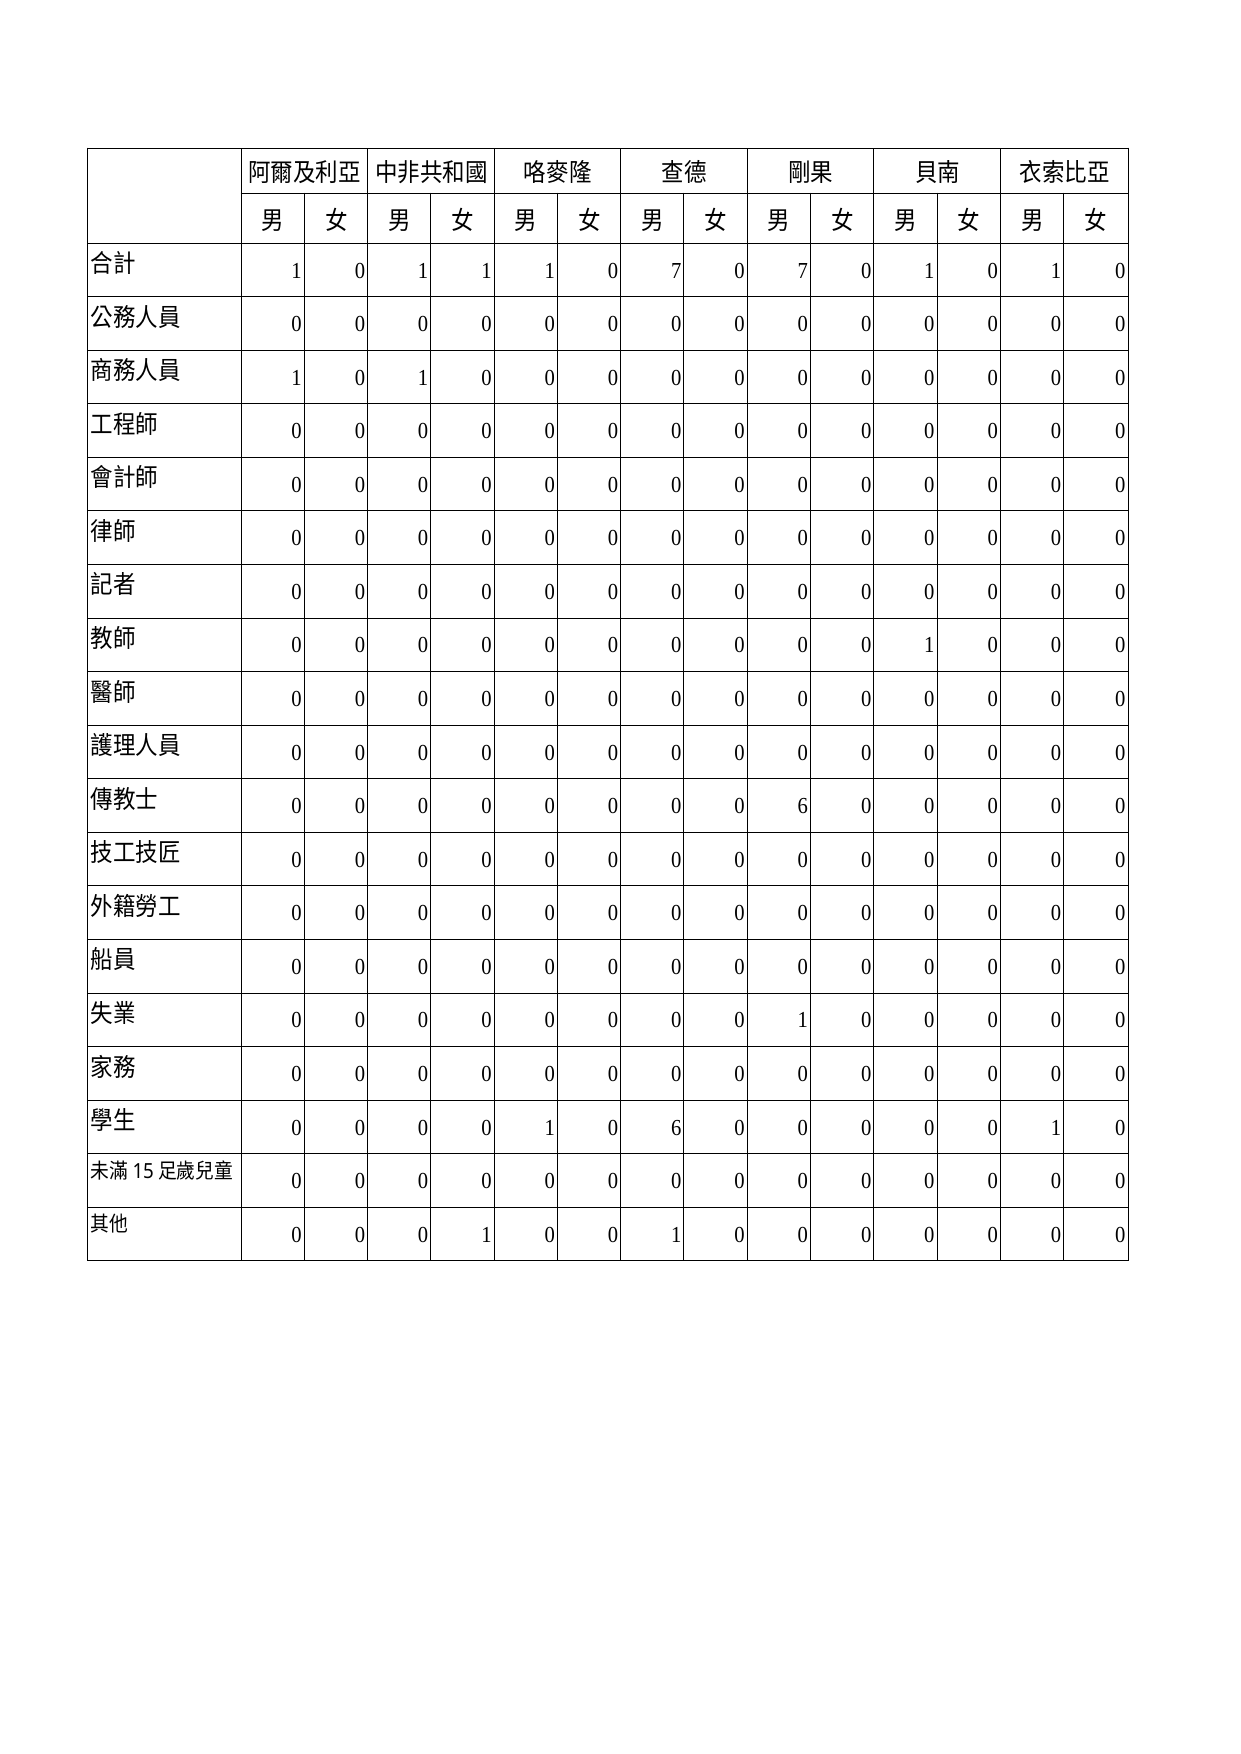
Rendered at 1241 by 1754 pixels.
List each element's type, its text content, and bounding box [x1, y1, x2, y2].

table_cell 0 [811, 886, 873, 939]
table_cell 男 [748, 194, 810, 243]
table_cell 0 [621, 886, 683, 939]
table_header 查德 [621, 149, 747, 193]
table_cell 0 [748, 886, 810, 939]
table_cell 0 [305, 940, 367, 992]
table_cell 0 [621, 565, 683, 617]
table_cell 0 [242, 672, 304, 724]
table_cell 合計 [88, 244, 241, 296]
table_cell 0 [368, 297, 430, 350]
table_cell 女 [811, 194, 873, 243]
table_cell 0 [938, 1101, 1000, 1153]
table_cell 0 [748, 726, 810, 778]
table_cell 0 [938, 833, 1000, 885]
table_cell 0 [874, 351, 937, 403]
table_cell 0 [305, 458, 367, 510]
table_cell 0 [305, 297, 367, 350]
table_cell 0 [431, 672, 494, 724]
table_cell 0 [874, 458, 937, 510]
table_cell 0 [684, 1101, 747, 1153]
table_cell 0 [431, 565, 494, 617]
table_cell 失業 [88, 994, 241, 1046]
table_cell 0 [368, 1101, 430, 1153]
table_cell 0 [938, 1154, 1000, 1207]
table_cell 0 [495, 351, 557, 403]
table_cell 0 [558, 565, 620, 617]
table_cell 0 [431, 404, 494, 457]
table_cell 0 [431, 994, 494, 1046]
table_cell 0 [748, 458, 810, 510]
table_cell 學生 [88, 1101, 241, 1153]
table_cell 0 [1064, 672, 1128, 724]
table_cell 0 [874, 1101, 937, 1153]
table_cell 0 [368, 672, 430, 724]
table_cell 0 [1064, 1208, 1128, 1260]
table_cell 0 [495, 1047, 557, 1099]
table_cell 0 [748, 565, 810, 617]
table_cell 0 [368, 619, 430, 671]
table_cell 0 [368, 1208, 430, 1260]
table_cell 0 [811, 351, 873, 403]
table_cell 0 [621, 351, 683, 403]
table_cell 0 [811, 244, 873, 296]
table_cell 6 [621, 1101, 683, 1153]
table_cell 1 [874, 619, 937, 671]
table_cell 0 [368, 940, 430, 992]
table_cell 0 [621, 940, 683, 992]
table_cell 0 [1001, 565, 1063, 617]
table_cell 女 [684, 194, 747, 243]
table_cell 1 [748, 994, 810, 1046]
table_cell 0 [938, 351, 1000, 403]
table_cell 0 [558, 833, 620, 885]
table_cell 0 [558, 779, 620, 832]
table_cell 0 [495, 619, 557, 671]
table_cell 0 [495, 940, 557, 992]
table_cell 女 [938, 194, 1000, 243]
table_cell 0 [621, 297, 683, 350]
table_cell 0 [1064, 511, 1128, 564]
table_cell 0 [1064, 886, 1128, 939]
table_cell 外籍勞工 [88, 886, 241, 939]
table_cell 0 [495, 458, 557, 510]
table_cell 0 [621, 458, 683, 510]
table_cell 0 [874, 940, 937, 992]
table_cell 0 [874, 1154, 937, 1207]
table_cell 0 [1001, 833, 1063, 885]
table_cell 0 [1001, 726, 1063, 778]
table_cell 0 [305, 1101, 367, 1153]
table_cell 0 [242, 779, 304, 832]
table_cell 0 [748, 351, 810, 403]
table_cell 6 [748, 779, 810, 832]
table_cell 0 [558, 511, 620, 564]
table_cell 0 [431, 458, 494, 510]
table_cell 0 [1064, 404, 1128, 457]
table_cell 0 [1001, 779, 1063, 832]
table_cell 0 [748, 1101, 810, 1153]
table_cell 1 [368, 351, 430, 403]
table_cell 0 [811, 619, 873, 671]
table_cell 0 [684, 458, 747, 510]
table_cell 0 [368, 779, 430, 832]
table_cell 0 [684, 726, 747, 778]
table_cell 0 [305, 619, 367, 671]
table_cell 0 [621, 833, 683, 885]
table_cell 0 [431, 886, 494, 939]
table_cell 0 [621, 994, 683, 1046]
table_cell 0 [684, 1208, 747, 1260]
table_cell 0 [431, 726, 494, 778]
table_cell 0 [558, 297, 620, 350]
table_cell 0 [242, 833, 304, 885]
table_cell 0 [242, 511, 304, 564]
table_cell 0 [684, 994, 747, 1046]
table_cell 0 [811, 511, 873, 564]
table_cell 0 [1064, 1047, 1128, 1099]
table_cell 男 [242, 194, 304, 243]
table_cell 0 [684, 1047, 747, 1099]
table_cell 0 [1064, 994, 1128, 1046]
table_cell 0 [368, 1047, 430, 1099]
table_cell 0 [558, 351, 620, 403]
table_cell 0 [874, 779, 937, 832]
table_cell 0 [874, 404, 937, 457]
table_cell 0 [938, 297, 1000, 350]
table_cell 0 [1064, 351, 1128, 403]
table_cell 0 [558, 1208, 620, 1260]
table_cell 0 [938, 404, 1000, 457]
table_cell 1 [368, 244, 430, 296]
table_cell 0 [748, 1208, 810, 1260]
table_cell 1 [495, 1101, 557, 1153]
table_cell 0 [242, 886, 304, 939]
table_cell 0 [431, 1154, 494, 1207]
table_cell 0 [684, 351, 747, 403]
table_cell 0 [1001, 297, 1063, 350]
table_cell 0 [1064, 1101, 1128, 1153]
table_cell 0 [242, 726, 304, 778]
table_cell 0 [811, 726, 873, 778]
table_cell 船員 [88, 940, 241, 992]
table_cell 0 [811, 940, 873, 992]
table_cell 0 [242, 1047, 304, 1099]
table_cell 0 [874, 994, 937, 1046]
table_cell 0 [495, 1208, 557, 1260]
table_cell 0 [1001, 351, 1063, 403]
table_cell 0 [1064, 297, 1128, 350]
table_cell 會計師 [88, 458, 241, 510]
table_cell 0 [558, 244, 620, 296]
table_cell 律師 [88, 511, 241, 564]
table_cell 記者 [88, 565, 241, 617]
table_cell 0 [1064, 458, 1128, 510]
table_cell 0 [495, 994, 557, 1046]
table_cell 0 [558, 1047, 620, 1099]
table_cell 7 [621, 244, 683, 296]
table_cell 0 [305, 1154, 367, 1207]
table_cell 0 [938, 1208, 1000, 1260]
table_header 阿爾及利亞 [242, 149, 367, 193]
table_cell 0 [1001, 994, 1063, 1046]
table_cell 0 [305, 244, 367, 296]
table_cell 0 [368, 565, 430, 617]
table_cell 0 [621, 726, 683, 778]
table_cell 0 [368, 511, 430, 564]
table_cell 0 [811, 833, 873, 885]
table_cell 0 [305, 994, 367, 1046]
table_cell 0 [684, 1154, 747, 1207]
table_cell 技工技匠 [88, 833, 241, 885]
table_cell 0 [621, 672, 683, 724]
table_cell 0 [684, 619, 747, 671]
table_cell 0 [558, 726, 620, 778]
table_cell 0 [1064, 1154, 1128, 1207]
table_cell 1 [431, 244, 494, 296]
table_cell 0 [874, 886, 937, 939]
table_cell 0 [305, 565, 367, 617]
table_cell 0 [242, 994, 304, 1046]
table_cell 0 [558, 458, 620, 510]
table_cell 傳教士 [88, 779, 241, 832]
table_header 貝南 [874, 149, 1000, 193]
table_cell 0 [811, 994, 873, 1046]
table_cell 0 [558, 1101, 620, 1153]
table_cell 0 [305, 511, 367, 564]
table_cell 0 [558, 404, 620, 457]
table_cell 0 [242, 297, 304, 350]
table_cell 0 [431, 1101, 494, 1153]
table_cell 0 [558, 994, 620, 1046]
table_cell 0 [748, 1154, 810, 1207]
table_cell 1 [874, 244, 937, 296]
table_cell 0 [495, 404, 557, 457]
table_cell 0 [684, 404, 747, 457]
table_cell 男 [874, 194, 937, 243]
table_cell 0 [1001, 1047, 1063, 1099]
table_cell 0 [684, 672, 747, 724]
table_cell 0 [938, 1047, 1000, 1099]
table_cell 0 [938, 994, 1000, 1046]
table_cell 0 [1064, 565, 1128, 617]
table_cell 0 [938, 619, 1000, 671]
table_cell 0 [495, 886, 557, 939]
table_cell 0 [242, 1208, 304, 1260]
table_cell 0 [1001, 672, 1063, 724]
table_cell 0 [621, 404, 683, 457]
table_cell 0 [558, 940, 620, 992]
table_cell 0 [874, 297, 937, 350]
table_cell 0 [621, 1154, 683, 1207]
table_cell 0 [874, 1208, 937, 1260]
table_cell 女 [558, 194, 620, 243]
table_cell 0 [431, 619, 494, 671]
table_cell 0 [242, 940, 304, 992]
table_cell 0 [748, 511, 810, 564]
table_cell 0 [1064, 726, 1128, 778]
table_cell 0 [811, 404, 873, 457]
table_cell 1 [621, 1208, 683, 1260]
table_cell 0 [431, 511, 494, 564]
table_cell 0 [495, 833, 557, 885]
table_cell 0 [305, 1208, 367, 1260]
table_cell 0 [242, 1154, 304, 1207]
table_cell 1 [242, 351, 304, 403]
table_cell 0 [621, 779, 683, 832]
table_cell 0 [684, 244, 747, 296]
table_cell 0 [1001, 1154, 1063, 1207]
table_cell 0 [684, 297, 747, 350]
table_cell 護理人員 [88, 726, 241, 778]
table_cell 0 [684, 940, 747, 992]
table_cell 0 [431, 351, 494, 403]
table_cell 0 [305, 886, 367, 939]
table_cell 0 [874, 726, 937, 778]
table_cell 0 [938, 886, 1000, 939]
table_cell 0 [305, 351, 367, 403]
table_cell 0 [558, 1154, 620, 1207]
table_cell 男 [368, 194, 430, 243]
table_cell 0 [1001, 886, 1063, 939]
table_cell 0 [1001, 458, 1063, 510]
table_cell 0 [305, 672, 367, 724]
table_cell 工程師 [88, 404, 241, 457]
table_cell 0 [938, 565, 1000, 617]
table_cell 其他 [88, 1208, 241, 1260]
table_cell 0 [811, 1101, 873, 1153]
table_cell 0 [1064, 619, 1128, 671]
table_cell 0 [242, 458, 304, 510]
table_cell 0 [495, 297, 557, 350]
table_cell 0 [431, 940, 494, 992]
table_cell 0 [684, 886, 747, 939]
table_cell 0 [748, 619, 810, 671]
table_header 剛果 [748, 149, 873, 193]
table_cell 0 [368, 1154, 430, 1207]
table_cell 女 [305, 194, 367, 243]
table_cell 0 [495, 565, 557, 617]
table_cell 0 [368, 458, 430, 510]
table_header 咯麥隆 [495, 149, 620, 193]
table_cell 0 [874, 1047, 937, 1099]
table_cell 0 [748, 297, 810, 350]
table_header 中非共和國 [368, 149, 494, 193]
table_cell 0 [938, 244, 1000, 296]
table_cell 0 [684, 565, 747, 617]
table_cell 0 [1001, 1208, 1063, 1260]
table_cell 0 [684, 511, 747, 564]
table_cell 0 [811, 565, 873, 617]
table_cell 0 [495, 1154, 557, 1207]
table_cell 0 [495, 511, 557, 564]
table_cell 1 [431, 1208, 494, 1260]
table_cell 0 [938, 779, 1000, 832]
table_cell 0 [811, 1208, 873, 1260]
table_cell 0 [368, 404, 430, 457]
table_cell 0 [811, 672, 873, 724]
table_cell 0 [748, 833, 810, 885]
table_cell 0 [305, 833, 367, 885]
table_cell 0 [1001, 940, 1063, 992]
table_cell 0 [1064, 940, 1128, 992]
table_cell 0 [811, 458, 873, 510]
table_cell 1 [242, 244, 304, 296]
table_cell 0 [684, 779, 747, 832]
table_cell 0 [368, 994, 430, 1046]
table_cell 0 [748, 1047, 810, 1099]
table_cell 0 [811, 779, 873, 832]
table_cell 0 [938, 672, 1000, 724]
table_cell 7 [748, 244, 810, 296]
table_cell 0 [938, 458, 1000, 510]
table_cell 0 [938, 511, 1000, 564]
table_cell 男 [621, 194, 683, 243]
table_cell 男 [1001, 194, 1063, 243]
table_cell 1 [495, 244, 557, 296]
table_cell 未滿15足歲兒童 [88, 1154, 241, 1207]
table_cell 0 [938, 726, 1000, 778]
table_cell 0 [495, 779, 557, 832]
table_cell 1 [1001, 244, 1063, 296]
table_header 衣索比亞 [1001, 149, 1128, 193]
table_cell 0 [431, 779, 494, 832]
table_cell 教師 [88, 619, 241, 671]
table_cell 0 [621, 1047, 683, 1099]
table_cell 0 [431, 833, 494, 885]
table_cell 1 [1001, 1101, 1063, 1153]
table_cell 0 [938, 940, 1000, 992]
table_cell 0 [368, 833, 430, 885]
table_cell 0 [748, 404, 810, 457]
table_cell 0 [1064, 244, 1128, 296]
table_cell 0 [431, 1047, 494, 1099]
table_cell 0 [748, 672, 810, 724]
table_cell 0 [1001, 619, 1063, 671]
table_cell 0 [1001, 511, 1063, 564]
table_cell 0 [431, 297, 494, 350]
table_cell 0 [495, 726, 557, 778]
table_cell 0 [1064, 779, 1128, 832]
table_cell 0 [305, 726, 367, 778]
table_cell 0 [811, 297, 873, 350]
table_cell 0 [874, 672, 937, 724]
table_cell 0 [305, 1047, 367, 1099]
table_cell 0 [495, 672, 557, 724]
table_cell 0 [874, 833, 937, 885]
table_cell 0 [684, 833, 747, 885]
table_cell 0 [305, 404, 367, 457]
table_cell 醫師 [88, 672, 241, 724]
table_cell 公務人員 [88, 297, 241, 350]
table_cell 0 [242, 1101, 304, 1153]
table_cell 0 [305, 779, 367, 832]
table_cell 0 [368, 886, 430, 939]
table_cell 0 [874, 511, 937, 564]
table_header [88, 149, 241, 243]
table_cell 0 [242, 619, 304, 671]
table_cell 男 [495, 194, 557, 243]
table_cell 0 [242, 565, 304, 617]
table_cell 女 [431, 194, 494, 243]
table_cell 0 [558, 672, 620, 724]
table_cell 0 [621, 619, 683, 671]
table_cell 0 [558, 886, 620, 939]
table_cell 商務人員 [88, 351, 241, 403]
table_cell 0 [242, 404, 304, 457]
table_cell 0 [1001, 404, 1063, 457]
table_cell 0 [811, 1154, 873, 1207]
table_cell 0 [1064, 833, 1128, 885]
table_cell 0 [874, 565, 937, 617]
table_cell 0 [621, 511, 683, 564]
table_cell 0 [368, 726, 430, 778]
table_cell 0 [558, 619, 620, 671]
table_cell 家務 [88, 1047, 241, 1099]
table_cell 0 [811, 1047, 873, 1099]
table_cell 女 [1064, 194, 1128, 243]
table_cell 0 [748, 940, 810, 992]
